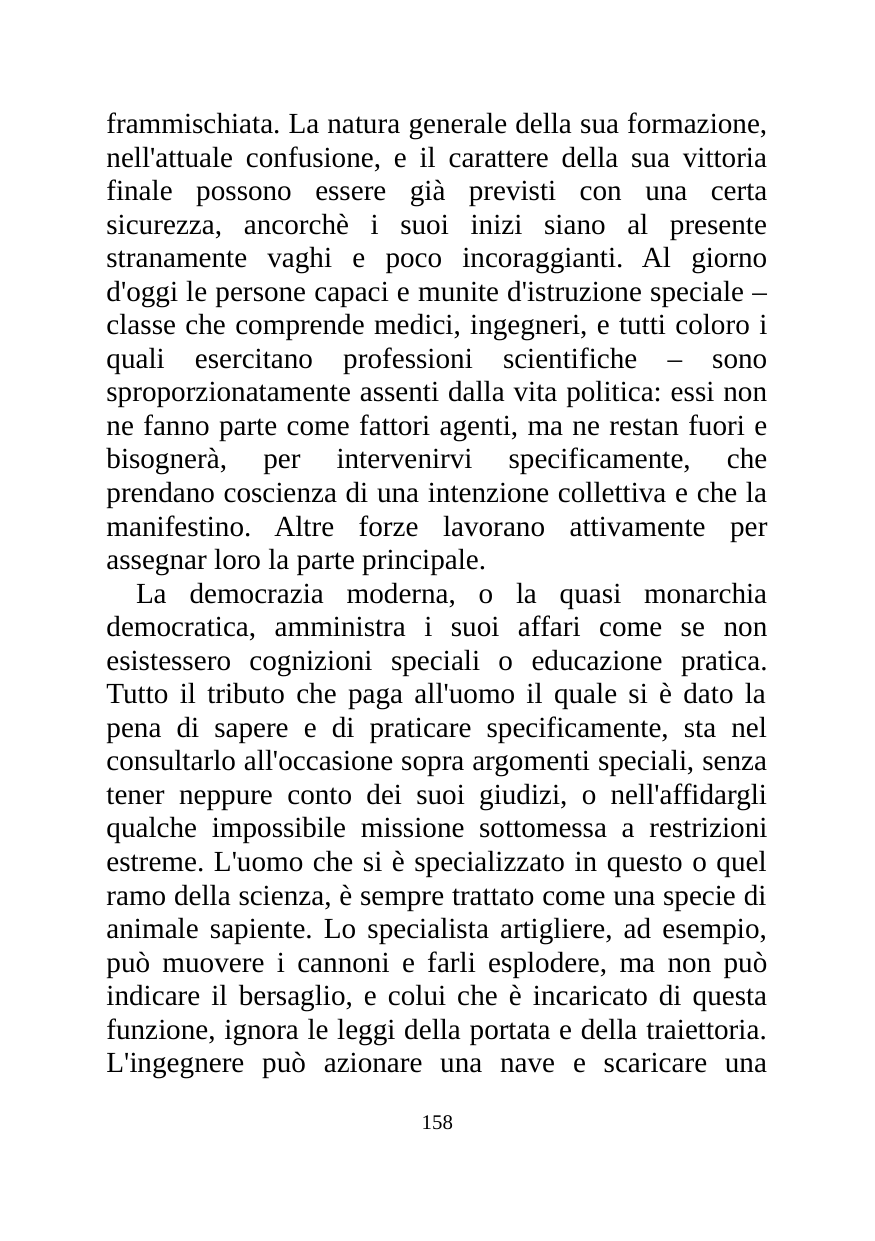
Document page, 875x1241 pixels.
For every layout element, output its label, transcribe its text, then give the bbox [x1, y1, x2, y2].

text frammischiata. La natura generale della sua formazione, nell'attuale confusione, e il carattere della sua vittoria finale possono essere già previsti con una certa sicurezza, ancorchè i suoi inizi siano al presente stranamente vaghi e poco incoraggianti. Al giorno d'oggi le persone capaci e munite d'istruzione speciale – classe che comprende medici, ingegneri, e tutti coloro i quali esercitano professioni scientifiche – sono sproporzionatamente assenti dalla vita politica: essi non ne fanno parte come fattori agenti, ma ne restan fuori e bisognerà, per intervenirvi specificamente, che prendano coscienza di una intenzione collettiva e che la manifestino. Altre forze lavorano attivamente per assegnar loro la parte principale. [106, 106, 768, 576]
text La democrazia moderna, o la quasi monarchia democratica, amministra i suoi affari come se non esistessero cognizioni speciali o educazione pratica. Tutto il tributo che paga all'uomo il quale si è dato la pena di sapere e di praticare specificamente, sta nel consultarlo all'occasione sopra argomenti speciali, senza tener neppure conto dei suoi giudizi, o nell'affidargli qualche impossibile missione sottomessa a restrizioni estreme. L'uomo che si è specializzato in questo o quel ramo della scienza, è sempre trattato come una specie di animale sapiente. Lo specialista artigliere, ad esempio, può muovere i cannoni e farli esplodere, ma non può indicare il bersaglio, e colui che è incaricato di questa funzione, ignora le leggi della portata e della traiettoria. L'ingegnere può azionare una nave e scaricare una [106, 576, 768, 1079]
